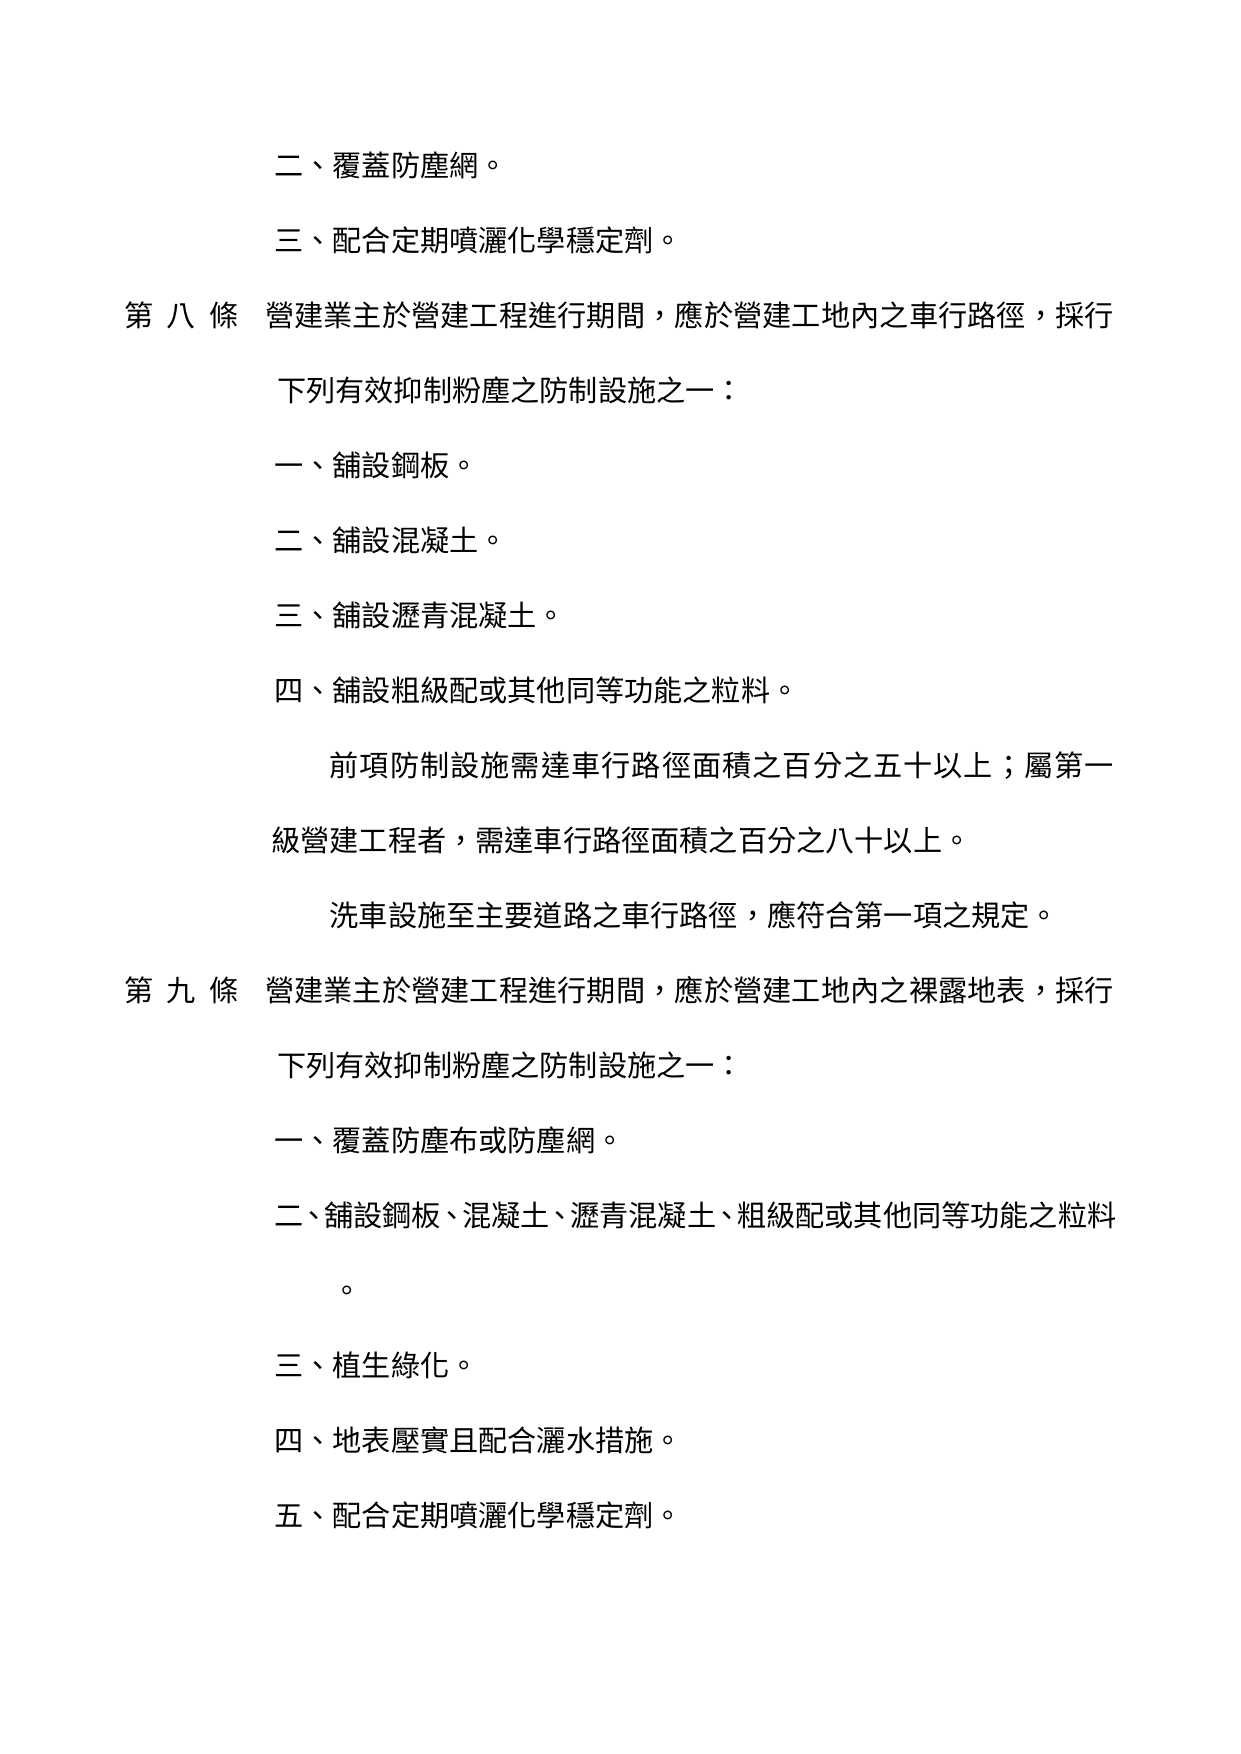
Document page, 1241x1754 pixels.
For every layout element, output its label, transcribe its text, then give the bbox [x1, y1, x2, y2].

text 三、配合定期噴灑化學穩定劑。 [274, 202, 1116, 277]
text 二、覆蓋防塵網。 [274, 127, 1116, 202]
text 洗車設施至主要道路之車行路徑，應符合第一項之規定。 [271, 877, 1116, 952]
text 一、舖設鋼板。 [274, 427, 1116, 502]
text 四、舖設粗級配或其他同等功能之粒料。 [274, 652, 1116, 727]
text 四、地表壓實且配合灑水措施。 [274, 1402, 1116, 1477]
text 三、植生綠化。 [274, 1327, 1116, 1402]
text 二、舖設鋼板、混凝土、瀝青混凝土、粗級配或其他同等功能之粒料。 [274, 1177, 1116, 1327]
text 五、配合定期噴灑化學穩定劑。 [274, 1477, 1116, 1552]
text 三、舖設瀝青混凝土。 [274, 577, 1116, 652]
text 二、舖設混凝土。 [274, 502, 1116, 577]
text 一、覆蓋防塵布或防塵網。 [274, 1102, 1116, 1177]
text 第 八 條 營建業主於營建工程進行期間，應於營建工地內之車行路徑，採行下列有效抑制粉塵之防制設施之一： [124, 277, 1116, 427]
text 第 九 條 營建業主於營建工程進行期間，應於營建工地內之裸露地表，採行下列有效抑制粉塵之防制設施之一： [124, 952, 1116, 1102]
text 前項防制設施需達車行路徑面積之百分之五十以上；屬第一級營建工程者，需達車行路徑面積之百分之八十以上。 [271, 727, 1116, 877]
